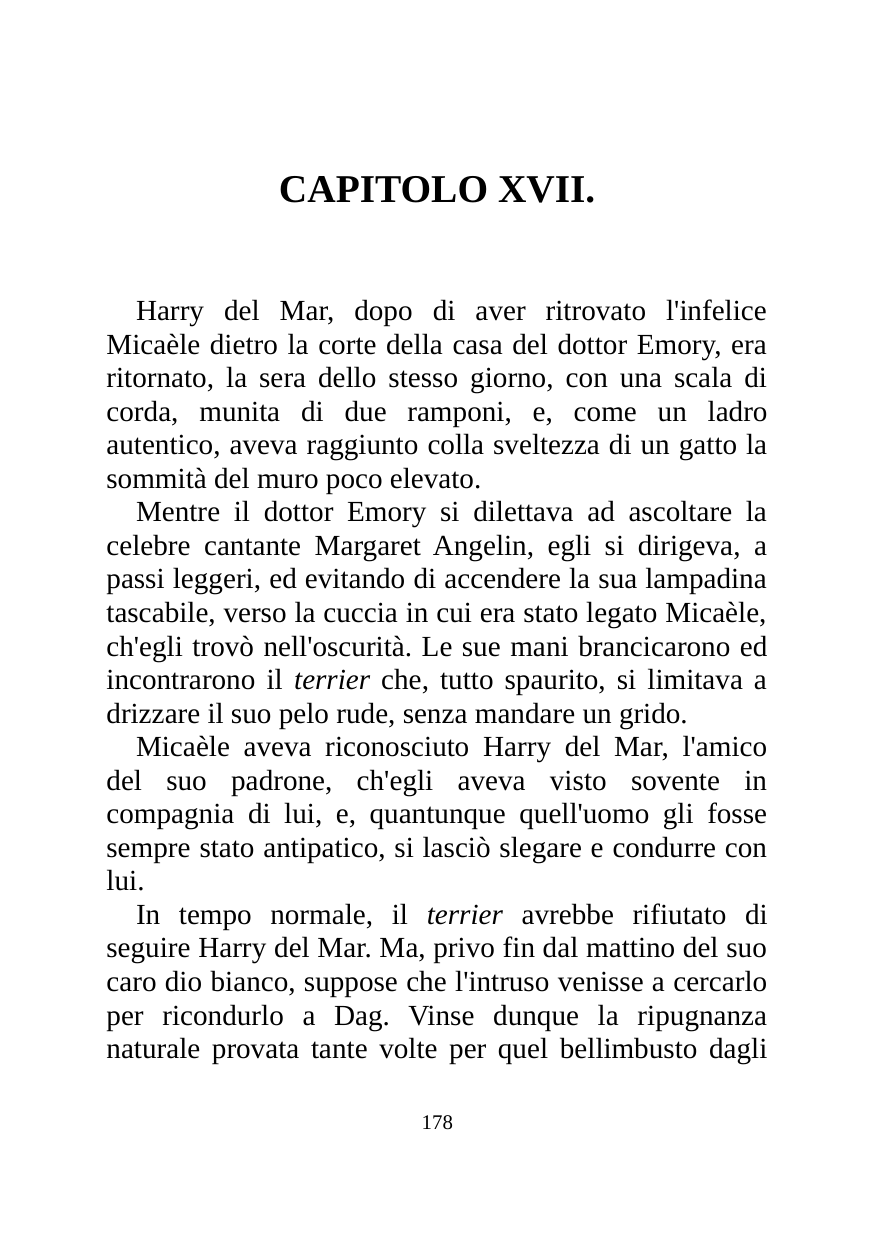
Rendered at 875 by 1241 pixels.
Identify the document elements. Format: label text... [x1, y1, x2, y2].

text Harry del Mar, dopo di aver ritrovato l'infelice Micaèle dietro la corte della casa del dottor Emory, era ritornato, la sera dello stesso giorno, con una scala di corda, munita di due ramponi, e, come un ladro autentico, aveva raggiunto colla sveltezza di un gatto la sommità del muro poco elevato. [106, 293, 768, 494]
text Mentre il dottor Emory si dilettava ad ascoltare la celebre cantante Margaret Angelin, egli si dirigeva, a passi leggeri, ed evitando di accendere la sua lampadina tascabile, verso la cuccia in cui era stato legato Micaèle, ch'egli trovò nell'oscurità. Le sue mani brancicarono ed incontrarono il terrier che, tutto spaurito, si limitava a drizzare il suo pelo rude, senza mandare un grido. [106, 494, 768, 729]
text In tempo normale, il terrier avrebbe rifiutato di seguire Harry del Mar. Ma, privo fin dal mattino del suo caro dio bianco, suppose che l'intruso venisse a cercarlo per ricondurlo a Dag. Vinse dunque la ripugnanza naturale provata tante volte per quel bellimbusto dagli [106, 897, 768, 1065]
subtitle CAPITOLO XVII. [106, 165, 768, 211]
text Micaèle aveva riconosciuto Harry del Mar, l'amico del suo padrone, ch'egli aveva visto sovente in compagnia di lui, e, quantunque quell'uomo gli fosse sempre stato antipatico, si lasciò slegare e condurre con lui. [106, 729, 768, 897]
